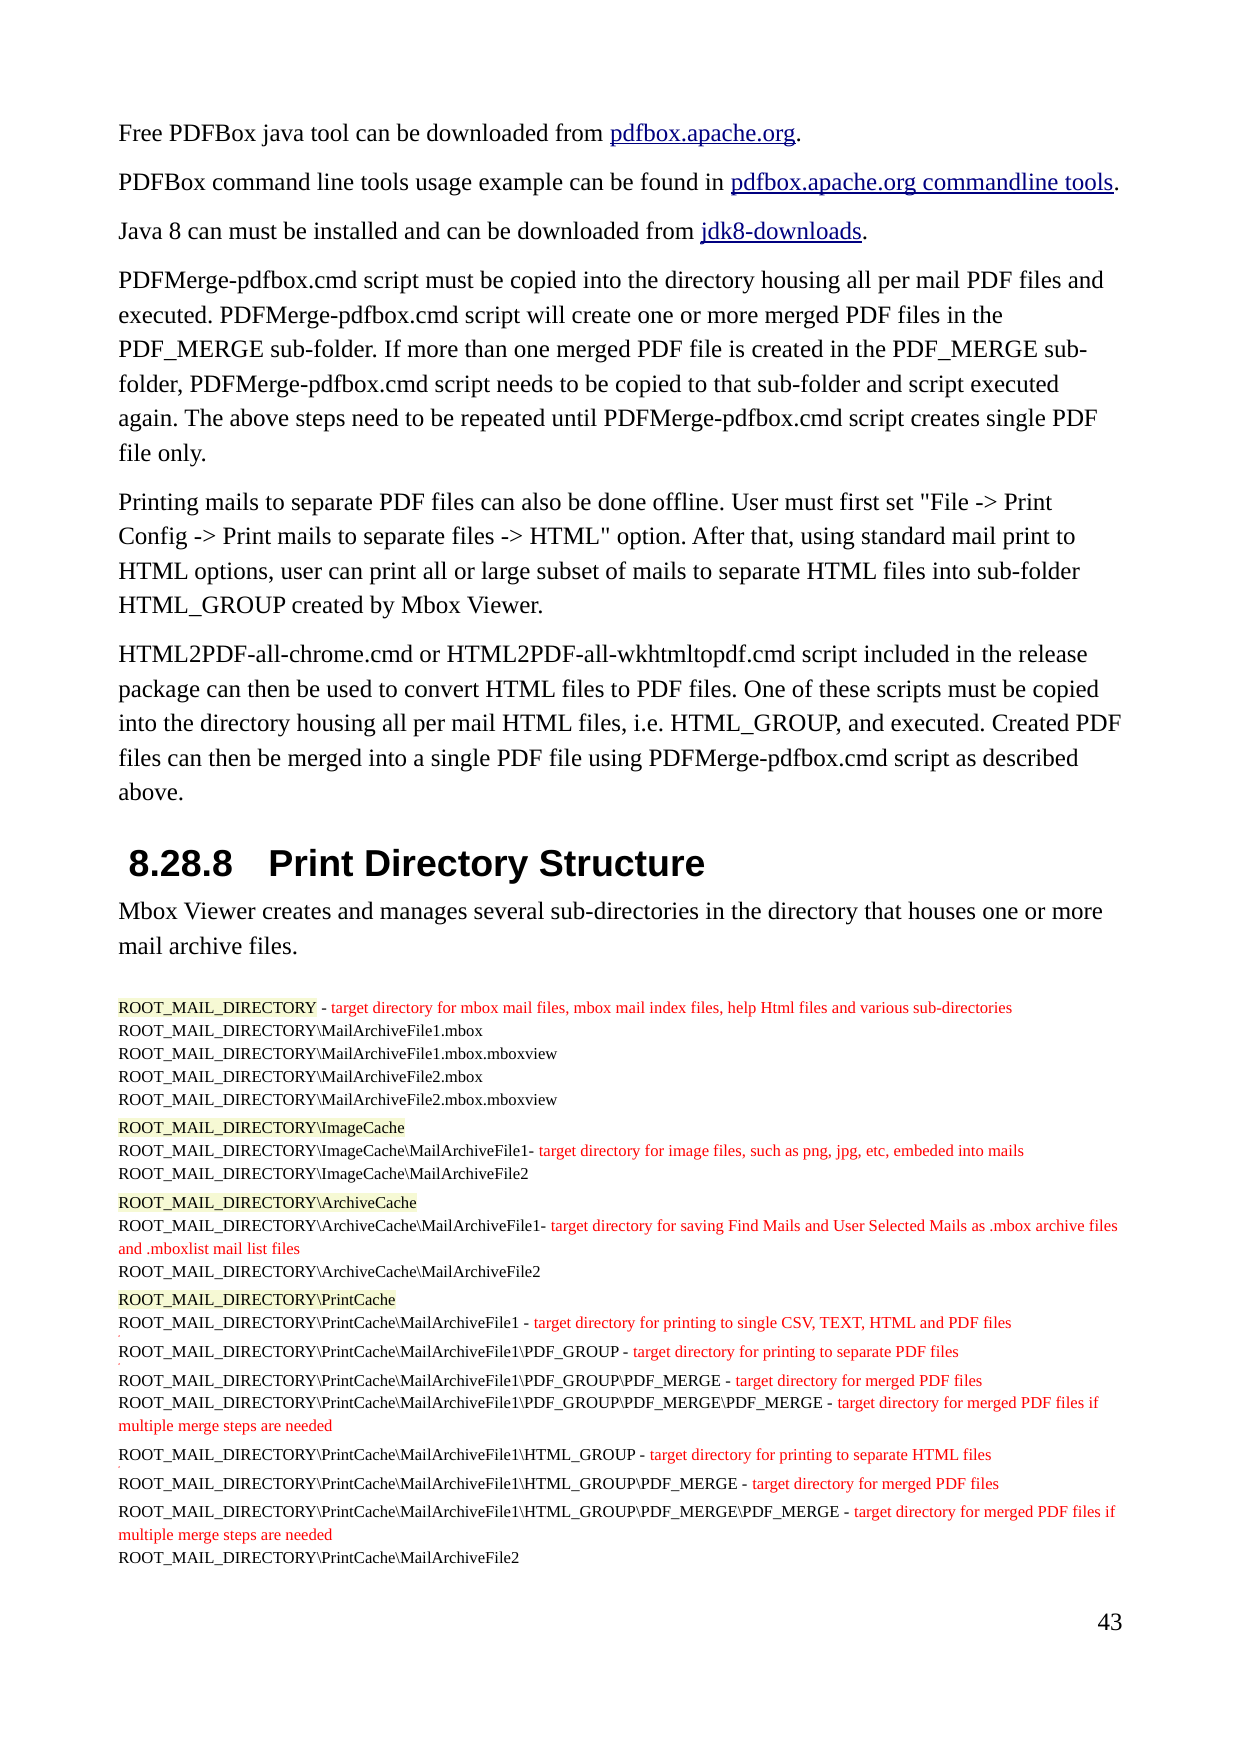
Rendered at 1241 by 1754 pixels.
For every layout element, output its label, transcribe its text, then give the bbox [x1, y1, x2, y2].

text Free PDFBox java tool can be downloaded from pdfbox.apache.org. [118, 118, 1122, 147]
text Printing mails to separate PDF files can also be done offline. User must first set "File -> Print Config -> Print mails to separate files -> HTML" option. After that, using standard mail print to HTML options, user can print all or large subset of mails to separate HTML files into sub-folder HTML_GROUP created by Mbox Viewer. [118, 487, 1122, 619]
text HTML2PDF-all-chrome.cmd or HTML2PDF-all-wkhtmltopdf.cmd script included in the release package can then be used to convert HTML files to PDF files. One of these scripts must be copied into the directory housing all per mail HTML files, i.e. HTML_GROUP, and executed. Created PDF files can then be merged into a single PDF file using PDFMerge-pdfbox.cmd script as described above. [118, 639, 1122, 806]
subtitle Print Directory Structure [118, 841, 1122, 884]
text PDFBox command line tools usage example can be found in pdfbox.apache.org commandline tools. [118, 167, 1122, 196]
text Mbox Viewer creates and manages several sub-directories in the directory that houses one or more mail archive files. ROOT_MAIL_DIRECTORY - target directory for mbox mail files, mbox mail index files, help Html files and various sub-directories ROOT_MAIL_DIRECTORY\MailArchiveFile1.mbox ROOT_MAIL_DIRECTORY\MailArchiveFile1.mbox.mboxview ROOT_MAIL_DIRECTORY\MailArchiveFile2.mbox ROOT_MAIL_DIRECTORY\MailArchiveFile2.mbox.mboxview ROOT_MAIL_DIRECTORY\ImageCache ROOT_MAIL_DIRECTORY\ImageCache\MailArchiveFile1- target directory for image files, such as png, jpg, etc, embeded into mails ROOT_MAIL_DIRECTORY\ImageCache\MailArchiveFile2 ROOT_MAIL_DIRECTORY\ArchiveCache ROOT_MAIL_DIRECTORY\ArchiveCache\MailArchiveFile1- target directory for saving Find Mails and User Selected Mails as .mbox archive files and .mboxlist mail list files ROOT_MAIL_DIRECTORY\ArchiveCache\MailArchiveFile2 ROOT_MAIL_DIRECTORY\PrintCache ROOT_MAIL_DIRECTORY\PrintCache\MailArchiveFile1 - target directory for printing to single CSV, TEXT, HTML and PDF files z ROOT_MAIL_DIRECTORY\PrintCache\MailArchiveFile1\PDF_GROUP - target directory for printing to separate PDF files z ROOT_MAIL_DIRECTORY\PrintCache\MailArchiveFile1\PDF_GROUP\PDF_MERGE - target directory for merged PDF files ROOT_MAIL_DIRECTORY\PrintCache\MailArchiveFile1\PDF_GROUP\PDF_MERGE\PDF_MERGE - target directory for merged PDF files if multiple merge steps are needed ROOT_MAIL_DIRECTORY\PrintCache\MailArchiveFile1\HTML_GROUP - target directory for printing to separate HTML files z ROOT_MAIL_DIRECTORY\PrintCache\MailArchiveFile1\HTML_GROUP\PDF_MERGE - target directory for merged PDF files ROOT_MAIL_DIRECTORY\PrintCache\MailArchiveFile1\HTML_GROUP\PDF_MERGE\PDF_MERGE - target directory for merged PDF files if multiple merge steps are needed ROOT_MAIL_DIRECTORY\PrintCache\MailArchiveFile2 [118, 896, 1122, 1567]
text Java 8 can must be installed and can be downloaded from jdk8-downloads. [118, 216, 1122, 245]
text PDFMerge-pdfbox.cmd script must be copied into the directory housing all per mail PDF files and executed. PDFMerge-pdfbox.cmd script will create one or more merged PDF files in the PDF_MERGE sub-folder. If more than one merged PDF file is created in the PDF_MERGE sub-folder, PDFMerge-pdfbox.cmd script needs to be copied to that sub-folder and script executed again. The above steps need to be repeated until PDFMerge-pdfbox.cmd script creates single PDF file only. [118, 265, 1122, 466]
